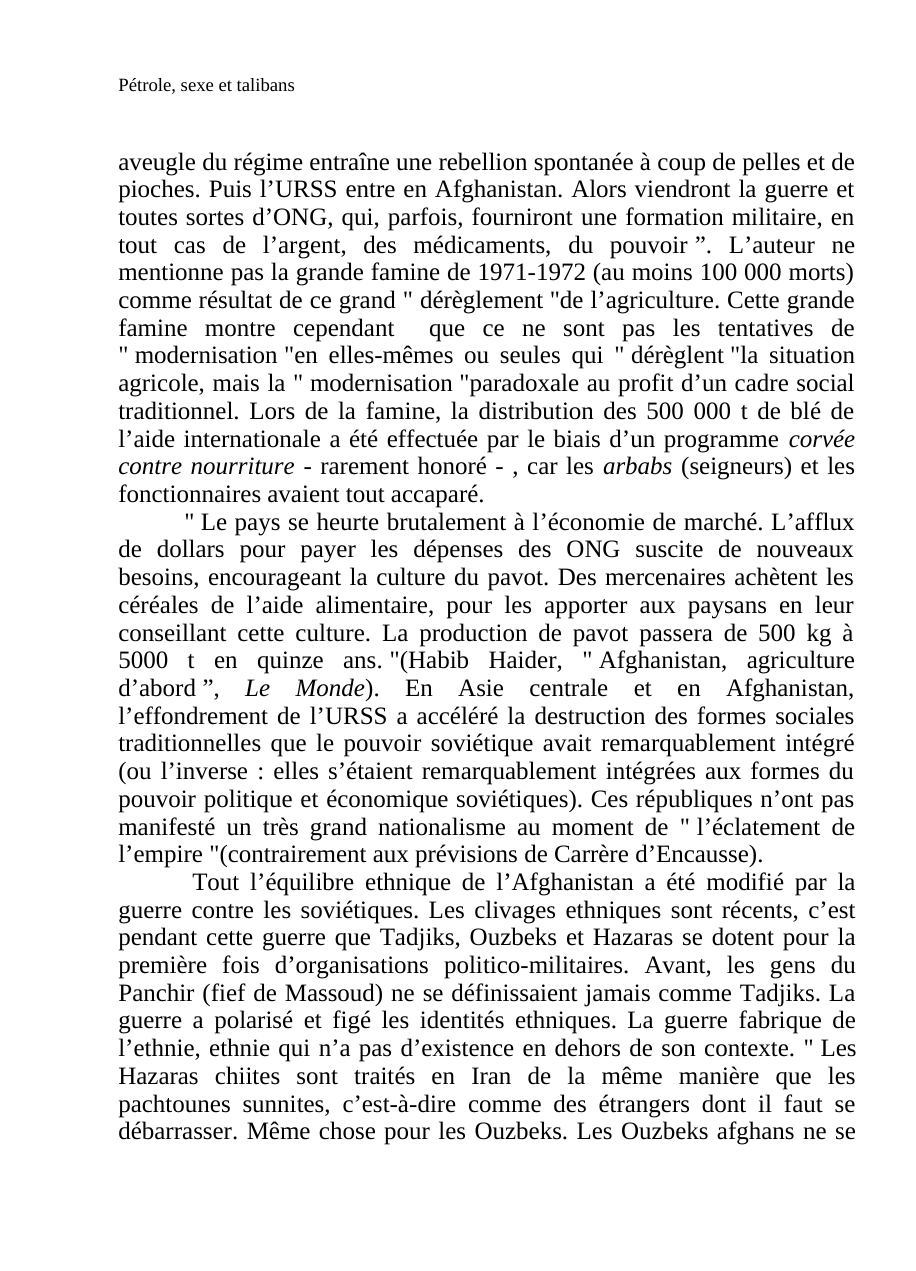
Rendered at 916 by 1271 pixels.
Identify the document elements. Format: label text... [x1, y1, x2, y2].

text Tout l’équilibre ethnique de l’Afghanistan a été modifié par la guerre contre les soviétiques. Les clivages ethniques sont récents, c’est pendant cette guerre que Tadjiks, Ouzbeks et Hazaras se dotent pour la première fois d’organisations politico-militaires. Avant, les gens du Panchir (fief de Massoud) ne se définissaient jamais comme Tadjiks. La guerre a polarisé et figé les identités ethniques. La guerre fabrique de l’ethnie, ethnie qui n’a pas d’existence en dehors de son contexte. " Les Hazaras chiites sont traités en Iran de la même manière que les pachtounes sunnites, c’est-à-dire comme des étrangers dont il faut se débarrasser. Même chose pour les Ouzbeks. Les Ouzbeks afghans ne se [118, 868, 856, 1145]
text aveugle du régime entraîne une rebellion spontanée à coup de pelles et de pioches. Puis l’URSS entre en Afghanistan. Alors viendront la guerre et toutes sortes d’ONG, qui, parfois, fourniront une formation militaire, en tout cas de l’argent, des médicaments, du pouvoir ”. L’auteur ne mentionne pas la grande famine de 1971-1972 (au moins 100 000 morts) comme résultat de ce grand " dérèglement "de l’agriculture. Cette grande famine montre cependant que ce ne sont pas les tentatives de " modernisation "en elles-mêmes ou seules qui " dérèglent "la situation agricole, mais la " modernisation "paradoxale au profit d’un cadre social traditionnel. Lors de la famine, la distribution des 500 000 t de blé de l’aide internationale a été effectuée par le biais d’un programme corvée contre nourriture - rarement honoré - , car les arbabs (seigneurs) et les fonctionnaires avaient tout accaparé. [118, 148, 855, 508]
text " Le pays se heurte brutalement à l’économie de marché. L’afflux de dollars pour payer les dépenses des ONG suscite de nouveaux besoins, encourageant la culture du pavot. Des mercenaires achètent les céréales de l’aide alimentaire, pour les apporter aux paysans en leur conseillant cette culture. La production de pavot passera de 500 kg à 5000 t en quinze ans. "(Habib Haider, " Afghanistan, agriculture d’abord ”, Le Monde). En Asie centrale et en Afghanistan, l’effondrement de l’URSS a accéléré la destruction des formes sociales traditionnelles que le pouvoir soviétique avait remarquablement intégré (ou l’inverse : elles s’étaient remarquablement intégrées aux formes du pouvoir politique et économique soviétiques). Ces républiques n’ont pas manifesté un très grand nationalisme au moment de " l’éclatement de l’empire "(contrairement aux prévisions de Carrère d’Encausse). [118, 508, 855, 868]
